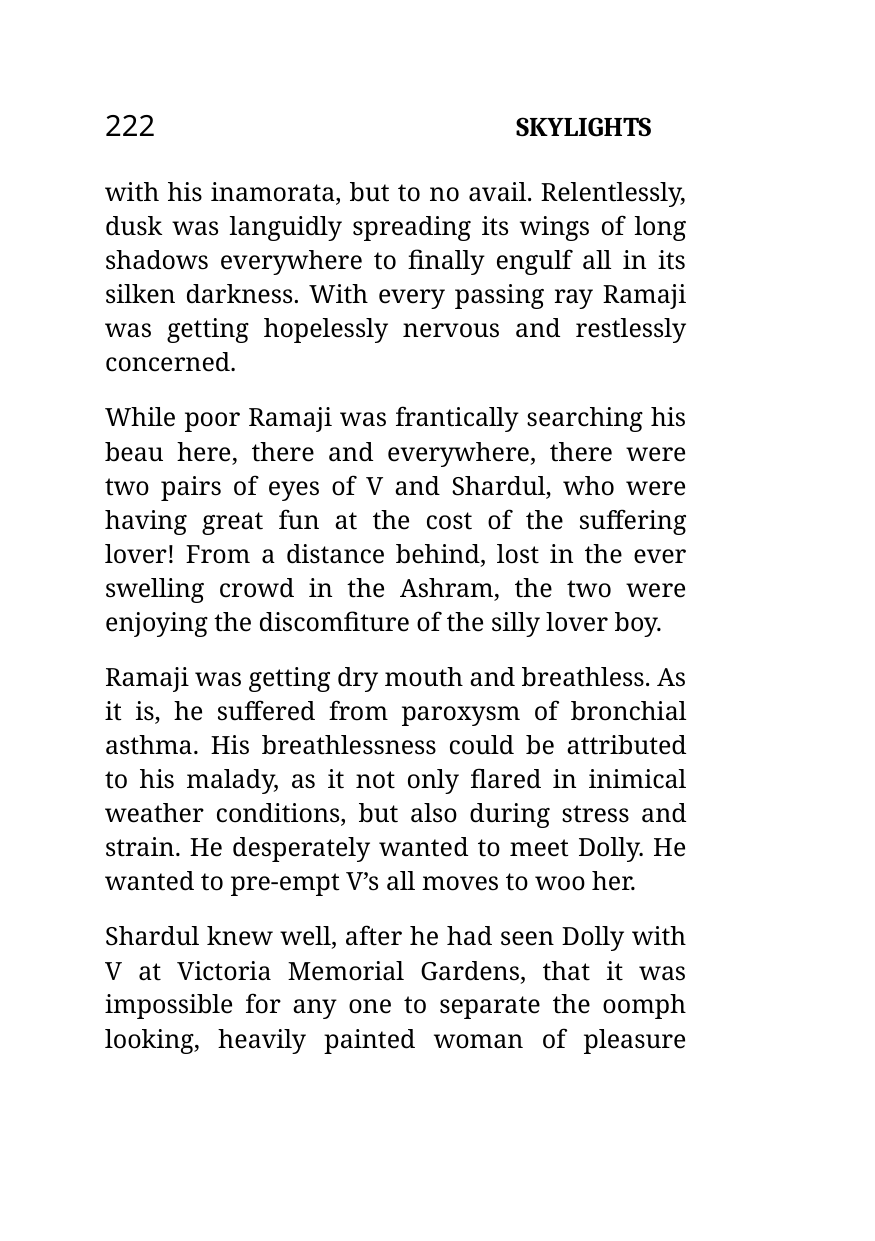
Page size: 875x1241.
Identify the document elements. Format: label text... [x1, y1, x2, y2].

text While poor Ramaji was frantically searching his beau here, there and everywhere, there were two pairs of eyes of V and Shardul, who were having great fun at the cost of the suffering lover! From a distance behind, lost in the ever swelling crowd in the Ashram, the two were enjoying the discomfiture of the silly lover boy. [105, 400, 687, 638]
text with his inamorata, but to no avail. Relentlessly, dusk was languidly spreading its wings of long shadows everywhere to finally engulf all in its silken darkness. With every passing ray Ramaji was getting hopelessly nervous and restlessly concerned. [105, 175, 687, 379]
text Ramaji was getting dry mouth and breathless. As it is, he suffered from paroxysm of bronchial asthma. His breathlessness could be attributed to his malady, as it not only flared in inimical weather conditions, but also during stress and strain. He desperately wanted to meet Dolly. He wanted to pre-empt V’s all moves to woo her. [105, 659, 687, 898]
text Shardul knew well, after he had seen Dolly with V at Victoria Memorial Gardens, that it was impossible for any one to separate the oomph looking, heavily painted woman of pleasure [105, 919, 687, 1055]
